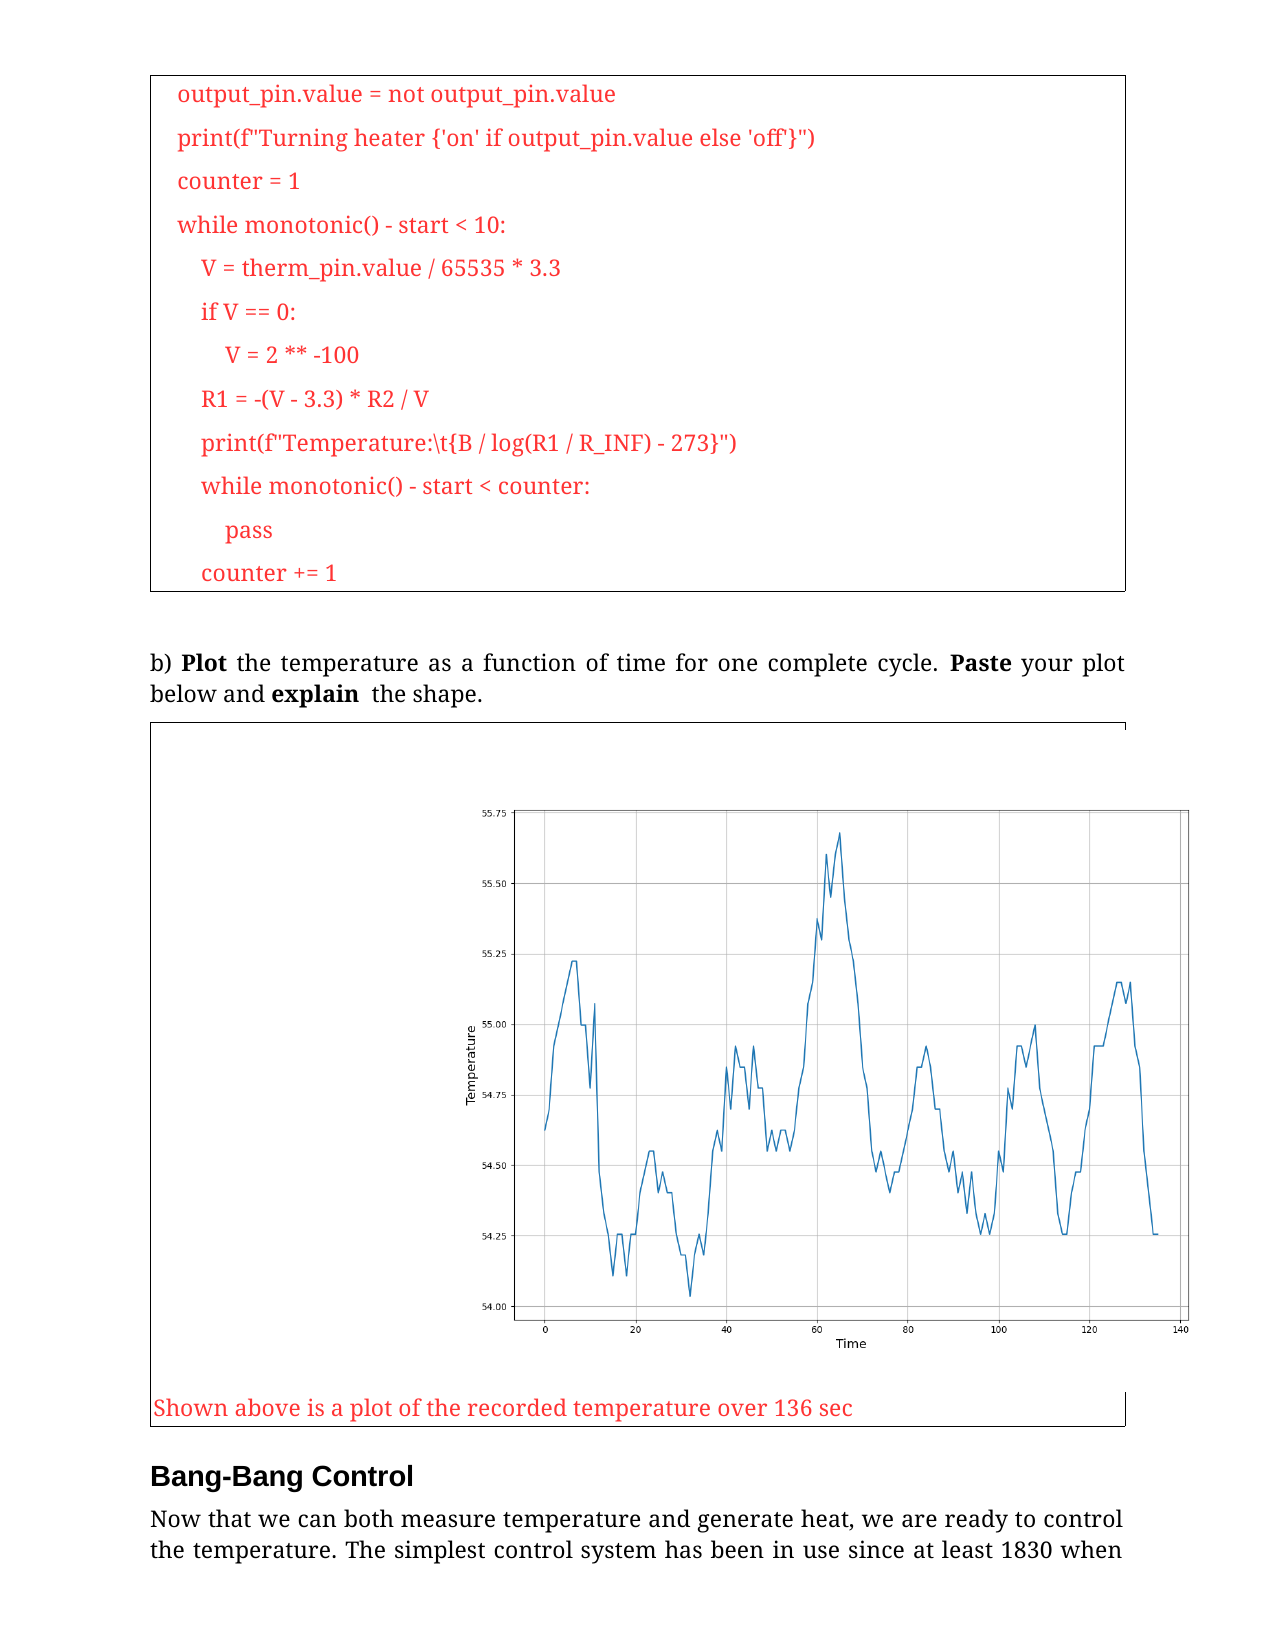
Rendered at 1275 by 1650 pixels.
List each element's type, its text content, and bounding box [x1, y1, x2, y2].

text pass [151, 510, 1125, 544]
picture [405, 730, 1275, 1392]
text Shown above is a plot of the recorded temperature over 136 sec [151, 1392, 1125, 1426]
text if V == 0: [151, 293, 1125, 327]
text R1 = -(V - 3.3) * R2 / V [151, 380, 1125, 414]
text while monotonic() - start < counter: [151, 467, 1125, 501]
text Now that we can both measure temperature and generate heat, we are ready to control the temperature. The simplest control system has been in use since at least 1830 when [150, 1503, 1125, 1565]
text V = therm_pin.value / 65535 * 3.3 [151, 249, 1125, 283]
text while monotonic() - start < 10: [151, 206, 1125, 240]
text print(f"Temperature:\t{B / log(R1 / R_INF) - 273}") [151, 423, 1125, 457]
text counter += 1 [151, 554, 1125, 591]
text b) Plot the temperature as a function of time for one complete cycle. Paste your plot below and explain the shape. [150, 647, 1125, 709]
subtitle Bang-Bang Control [150, 1459, 1125, 1493]
text counter = 1 [151, 162, 1125, 196]
text print(f"Turning heater {'on' if output_pin.value else 'off'}") [151, 118, 1125, 153]
text output_pin.value = not output_pin.value [151, 76, 1125, 109]
text V = 2 ** -100 [151, 336, 1125, 370]
